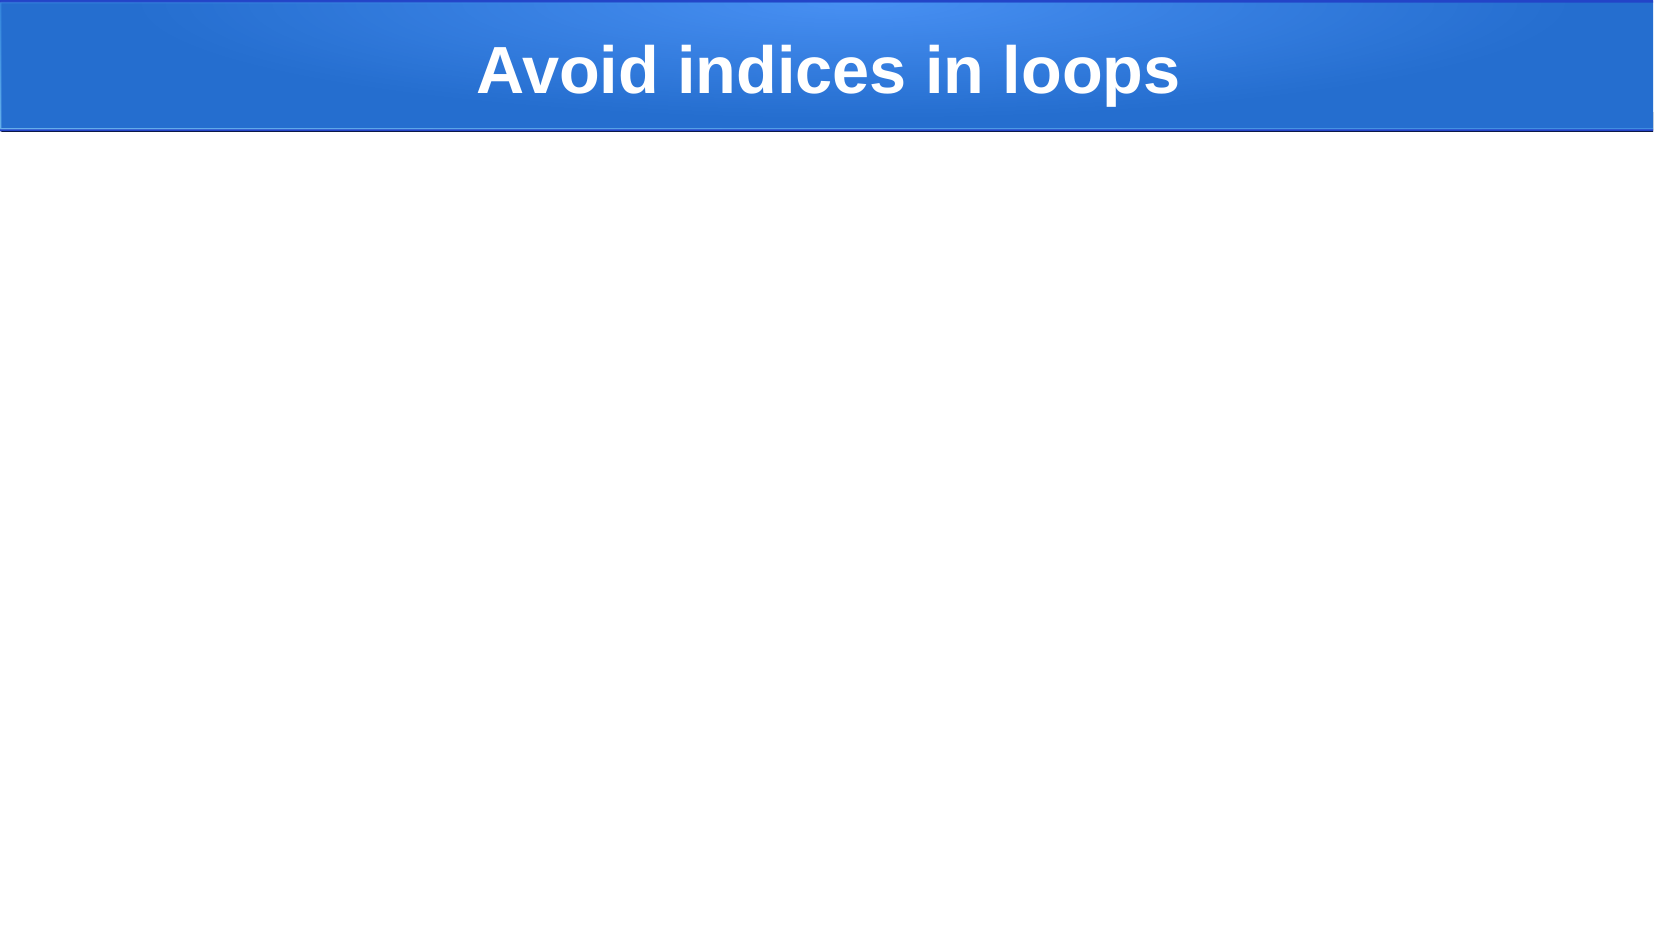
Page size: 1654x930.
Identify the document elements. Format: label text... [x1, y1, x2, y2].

title Avoid indices in loops [82, 5, 1576, 135]
